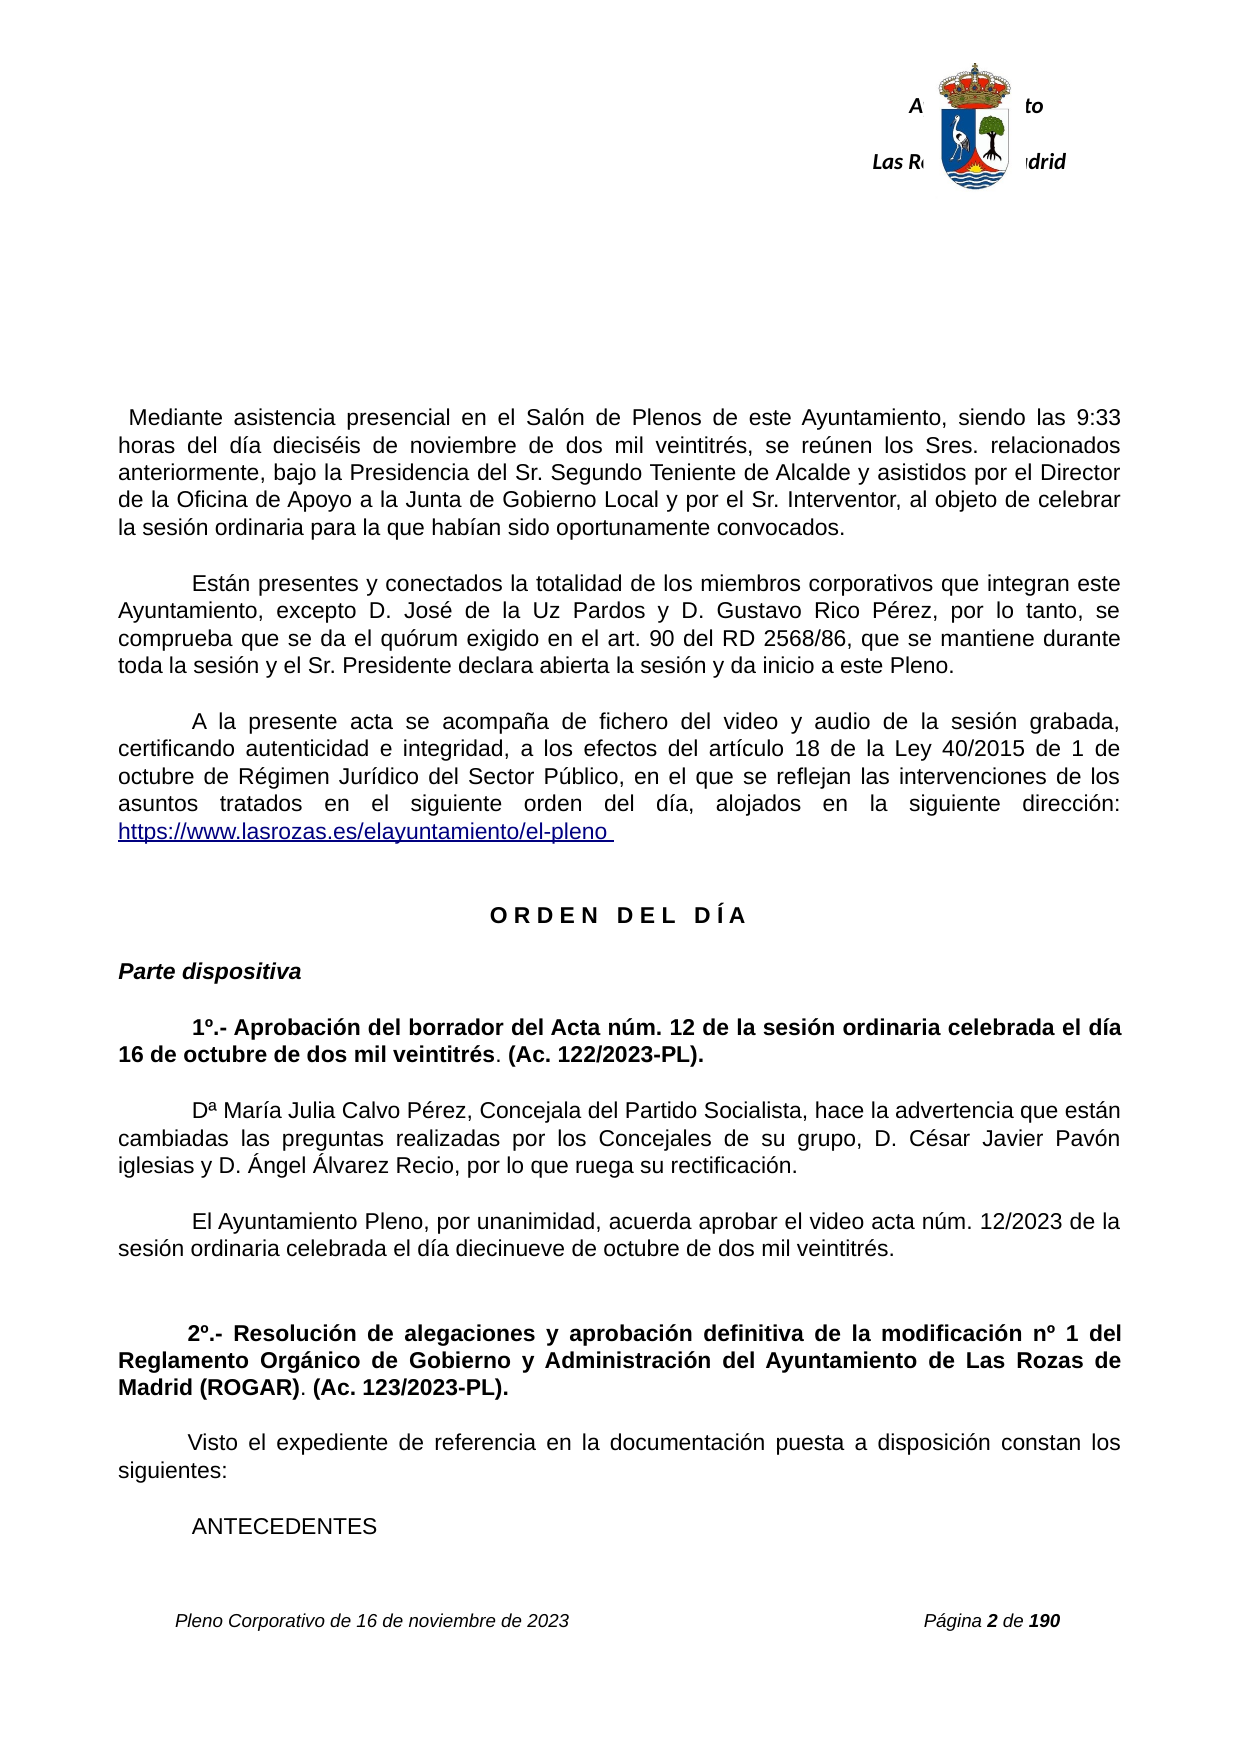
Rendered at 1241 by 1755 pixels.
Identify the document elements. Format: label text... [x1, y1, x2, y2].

table_cell [428, 348, 817, 376]
text O R D E N D E L D Í A [237, 902, 1003, 928]
text A la presente acta se acompaña de fichero del video y audio de la sesión grabada, certificando autenticidad e integridad, a los efectos del artículo 18 de la Ley 40/2015 de 1 de octubre de Régimen Jurídico del Sector Público, en el que se reflejan las intervenciones de los asuntos tratados en el siguiente orden del día, alojados en la siguiente dirección: https://www.lasrozas.es/elayuntamiento/el-pleno [118, 708, 1122, 844]
text Visto el expediente de referencia en la documentación puesta a disposición constan los siguientes: [118, 1429, 1122, 1483]
text Están presentes y conectados la totalidad de los miembros corporativos que integran este Ayuntamiento, excepto D. José de la Uz Pardos y D. Gustavo Rico Pérez, por lo tanto, se comprueba que se da el quórum exigido en el art. 90 del RD 2568/86, que se mantiene durante toda la sesión y el Sr. Presidente declara abierta la sesión y da inicio a este Pleno. [118, 570, 1122, 678]
subtitle Parte dispositiva [118, 958, 1123, 984]
text ANTECEDENTES [192, 1513, 1122, 1539]
text 2º.- Resolución de alegaciones y aprobación definitiva de la modificación nº 1 del Reglamento Orgánico de Gobierno y Administración del Ayuntamiento de Las Rozas de Madrid (ROGAR). (Ac. 123/2023-PL). [118, 1319, 1123, 1400]
text Dª María Julia Calvo Pérez, Concejala del Partido Socialista, hace la advertencia que están cambiadas las preguntas realizadas por los Concejales de su grupo, D. César Javier Pavón iglesias y D. Ángel Álvarez Recio, por lo que ruega su rectificación. [118, 1097, 1122, 1178]
text El Ayuntamiento Pleno, por unanimidad, acuerda aprobar el video acta núm. 12/2023 de la sesión ordinaria celebrada el día diecinueve de octubre de dos mil veintitrés. [118, 1208, 1122, 1262]
table_cell [428, 320, 817, 348]
text Mediante asistencia presencial en el Salón de Plenos de este Ayuntamiento, siendo las 9:33 horas del día dieciséis de noviembre de dos mil veintitrés, se reúnen los Sres. relacionados anteriormente, bajo la Presidencia del Sr. Segundo Teniente de Alcalde y asistidos por el Director de la Oficina de Apoyo a la Junta de Gobierno Local y por el Sr. Interventor, al objeto de celebrar la sesión ordinaria para la que habían sido oportunamente convocados. [118, 404, 1122, 540]
table_cell [118, 320, 428, 348]
text 1º.- Aprobación del borrador del Acta núm. 12 de la sesión ordinaria celebrada el día 16 de octubre de dos mil veintitrés. (Ac. 122/2023-PL). [118, 1014, 1123, 1068]
table_cell [118, 348, 428, 376]
